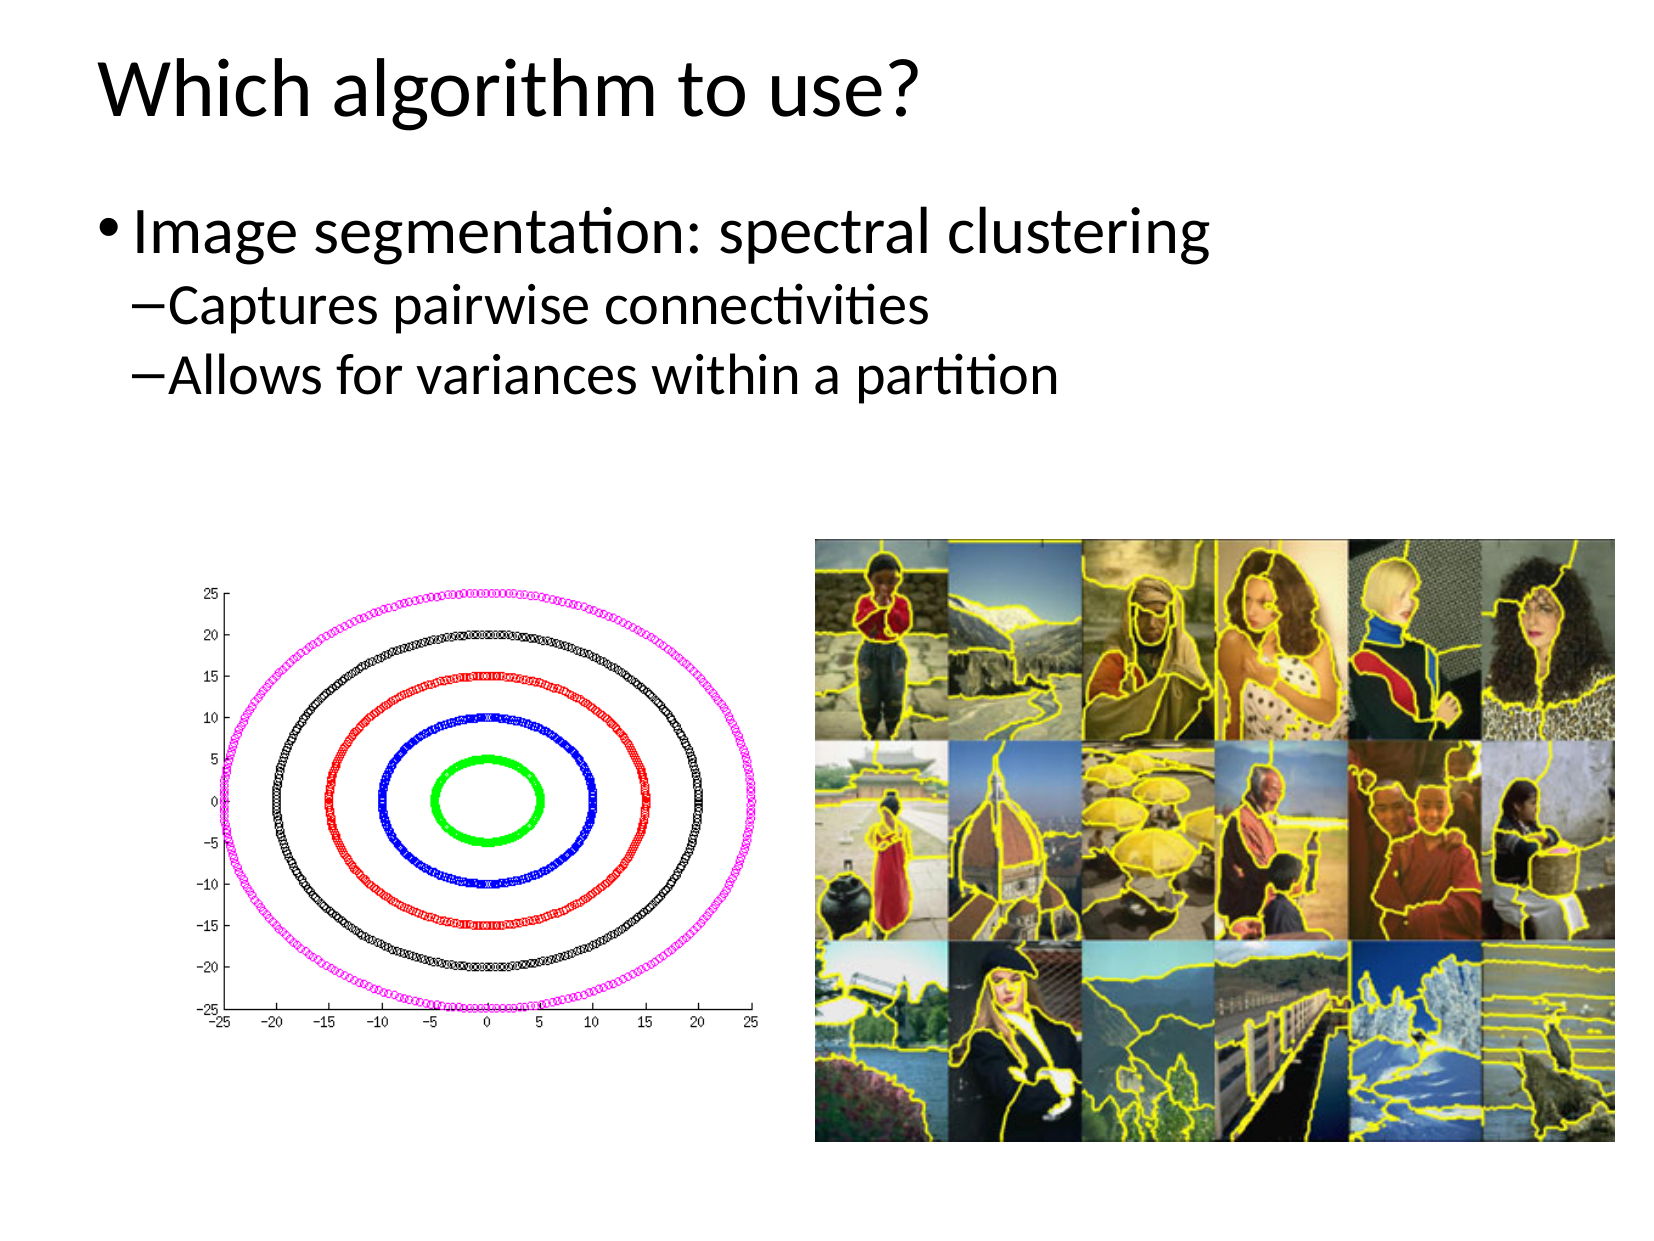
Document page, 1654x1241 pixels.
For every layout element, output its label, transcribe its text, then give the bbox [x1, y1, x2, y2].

picture [135, 539, 1615, 1142]
text_box Image segmentation: spectral clustering Captures pairwise connectivities Allows for variances within a partition [82, 179, 1571, 1108]
text_box Which algorithm to use? [82, 0, 1571, 166]
